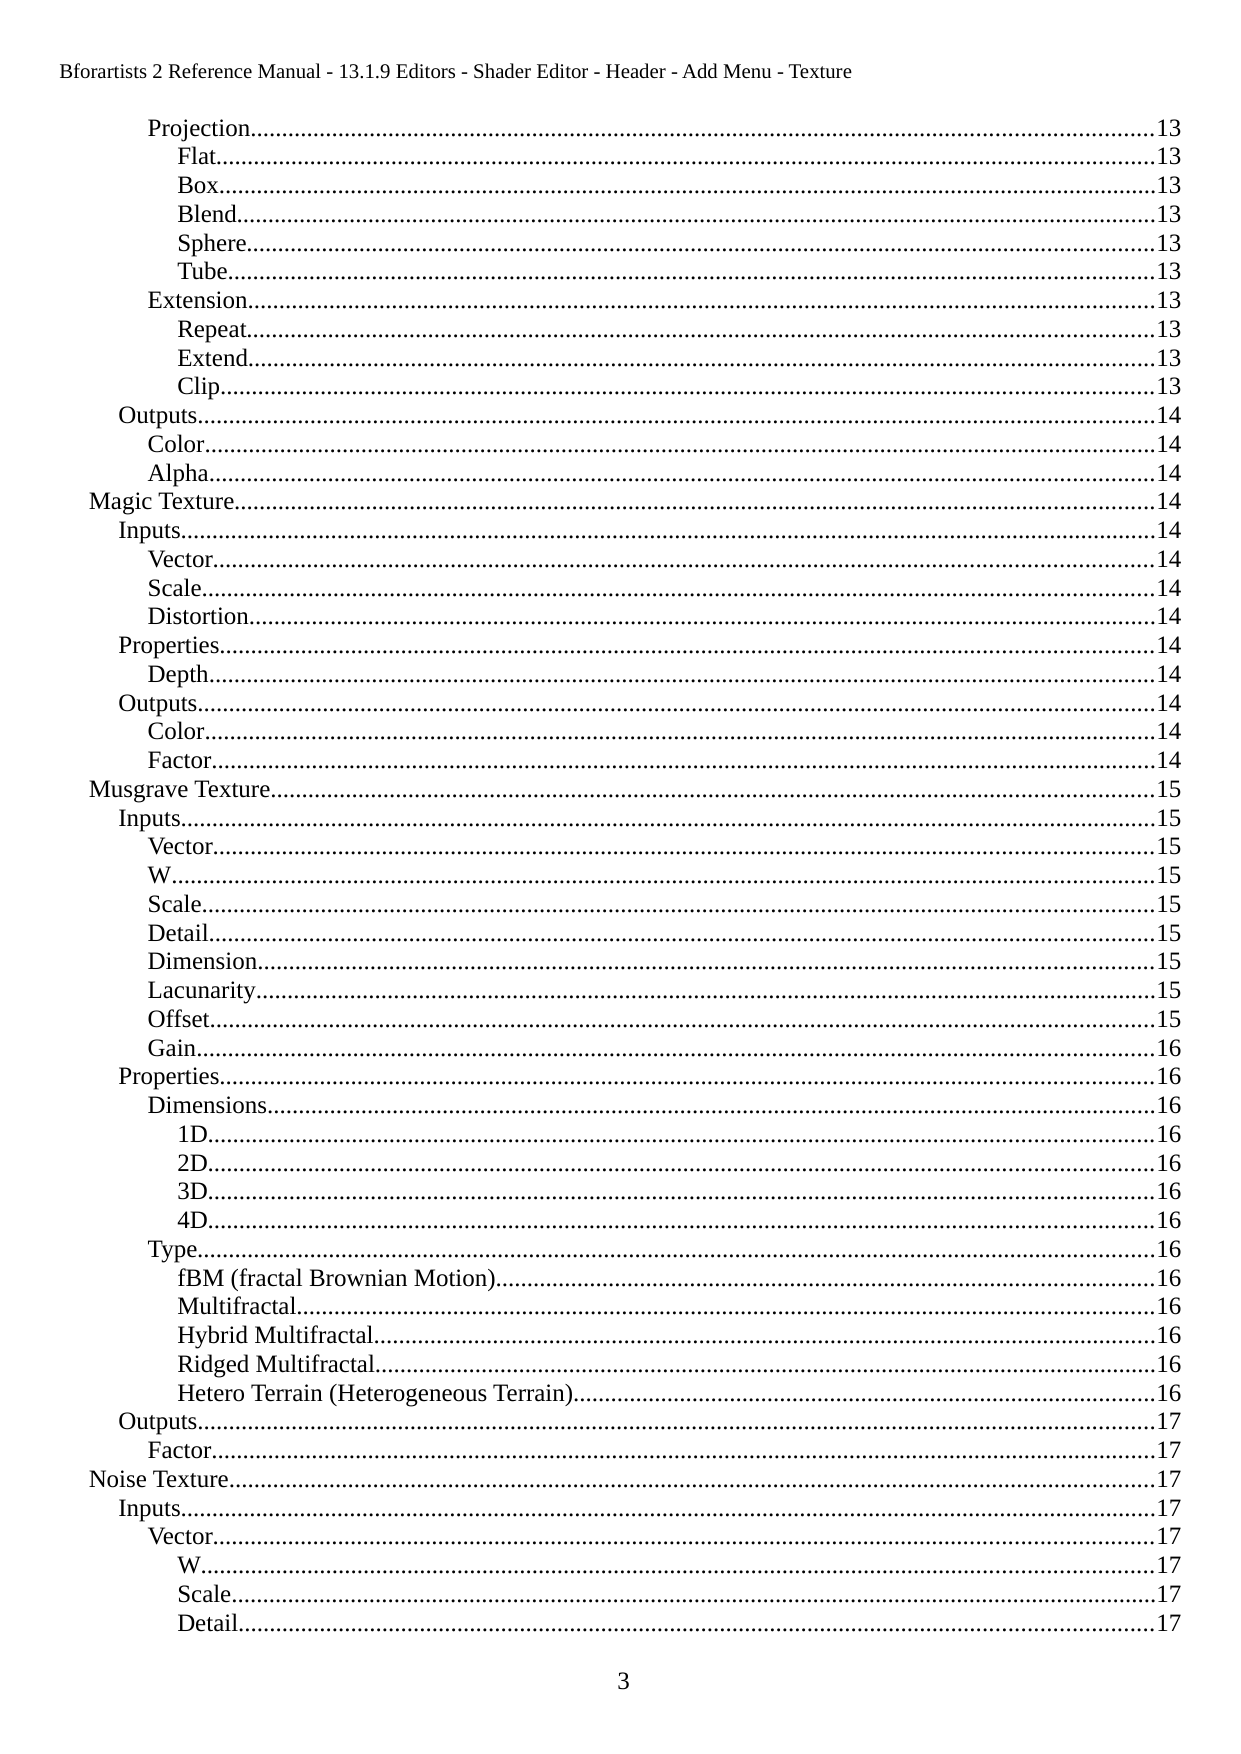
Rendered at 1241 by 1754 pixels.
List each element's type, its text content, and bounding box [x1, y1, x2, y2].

text Magic Texture 14 [88, 486, 1181, 515]
text Repeat 13 [177, 314, 1181, 343]
text Detail 17 [177, 1608, 1181, 1636]
text Vector 17 [147, 1521, 1181, 1550]
text Scale 14 [147, 573, 1181, 601]
text 1D 16 [177, 1119, 1181, 1148]
text Musgrave Texture 15 [88, 774, 1181, 803]
text Gain 16 [147, 1033, 1181, 1061]
text Hybrid Multifractal 16 [177, 1320, 1181, 1349]
text Sphere 13 [177, 228, 1181, 256]
text Depth 14 [147, 659, 1181, 688]
text 3D 16 [177, 1176, 1181, 1205]
text W 17 [177, 1550, 1181, 1579]
text Scale 15 [147, 889, 1181, 918]
text Hetero Terrain (Heterogeneous Terrain) 16 [177, 1378, 1181, 1406]
text 2D 16 [177, 1148, 1181, 1176]
text Projection 13 [147, 113, 1181, 141]
text 4D 16 [177, 1205, 1181, 1234]
text Properties 14 [118, 630, 1181, 659]
text Multifractal 16 [177, 1291, 1181, 1320]
text Inputs 15 [118, 803, 1181, 831]
text Scale 17 [177, 1579, 1181, 1608]
text Distortion 14 [147, 601, 1181, 630]
text Properties 16 [118, 1061, 1181, 1090]
text Color 14 [147, 429, 1181, 458]
text Clip 13 [177, 371, 1181, 400]
text Inputs 17 [118, 1493, 1181, 1521]
text W 15 [147, 860, 1181, 889]
text Offset 15 [147, 1004, 1181, 1033]
text Vector 15 [147, 831, 1181, 860]
text Outputs 14 [118, 400, 1181, 429]
text Extension 13 [147, 285, 1181, 314]
text Type 16 [147, 1234, 1181, 1263]
text Box 13 [177, 170, 1181, 199]
text fBM (fractal Brownian Motion) 16 [177, 1263, 1181, 1291]
text Dimensions 16 [147, 1090, 1181, 1119]
text Factor 14 [147, 745, 1181, 774]
text Vector 14 [147, 544, 1181, 573]
text Ridged Multifractal 16 [177, 1349, 1181, 1378]
text Tube 13 [177, 256, 1181, 285]
text Outputs 14 [118, 688, 1181, 716]
text Factor 17 [147, 1435, 1181, 1464]
text Inputs 14 [118, 515, 1181, 544]
text Lacunarity 15 [147, 975, 1181, 1004]
text Blend 13 [177, 199, 1181, 228]
text Outputs 17 [118, 1406, 1181, 1435]
text Dimension 15 [147, 946, 1181, 975]
text Alpha 14 [147, 458, 1181, 486]
text Color 14 [147, 716, 1181, 745]
text Flat 13 [177, 141, 1181, 170]
text Detail 15 [147, 918, 1181, 946]
text Extend 13 [177, 343, 1181, 371]
text Noise Texture 17 [88, 1464, 1181, 1493]
